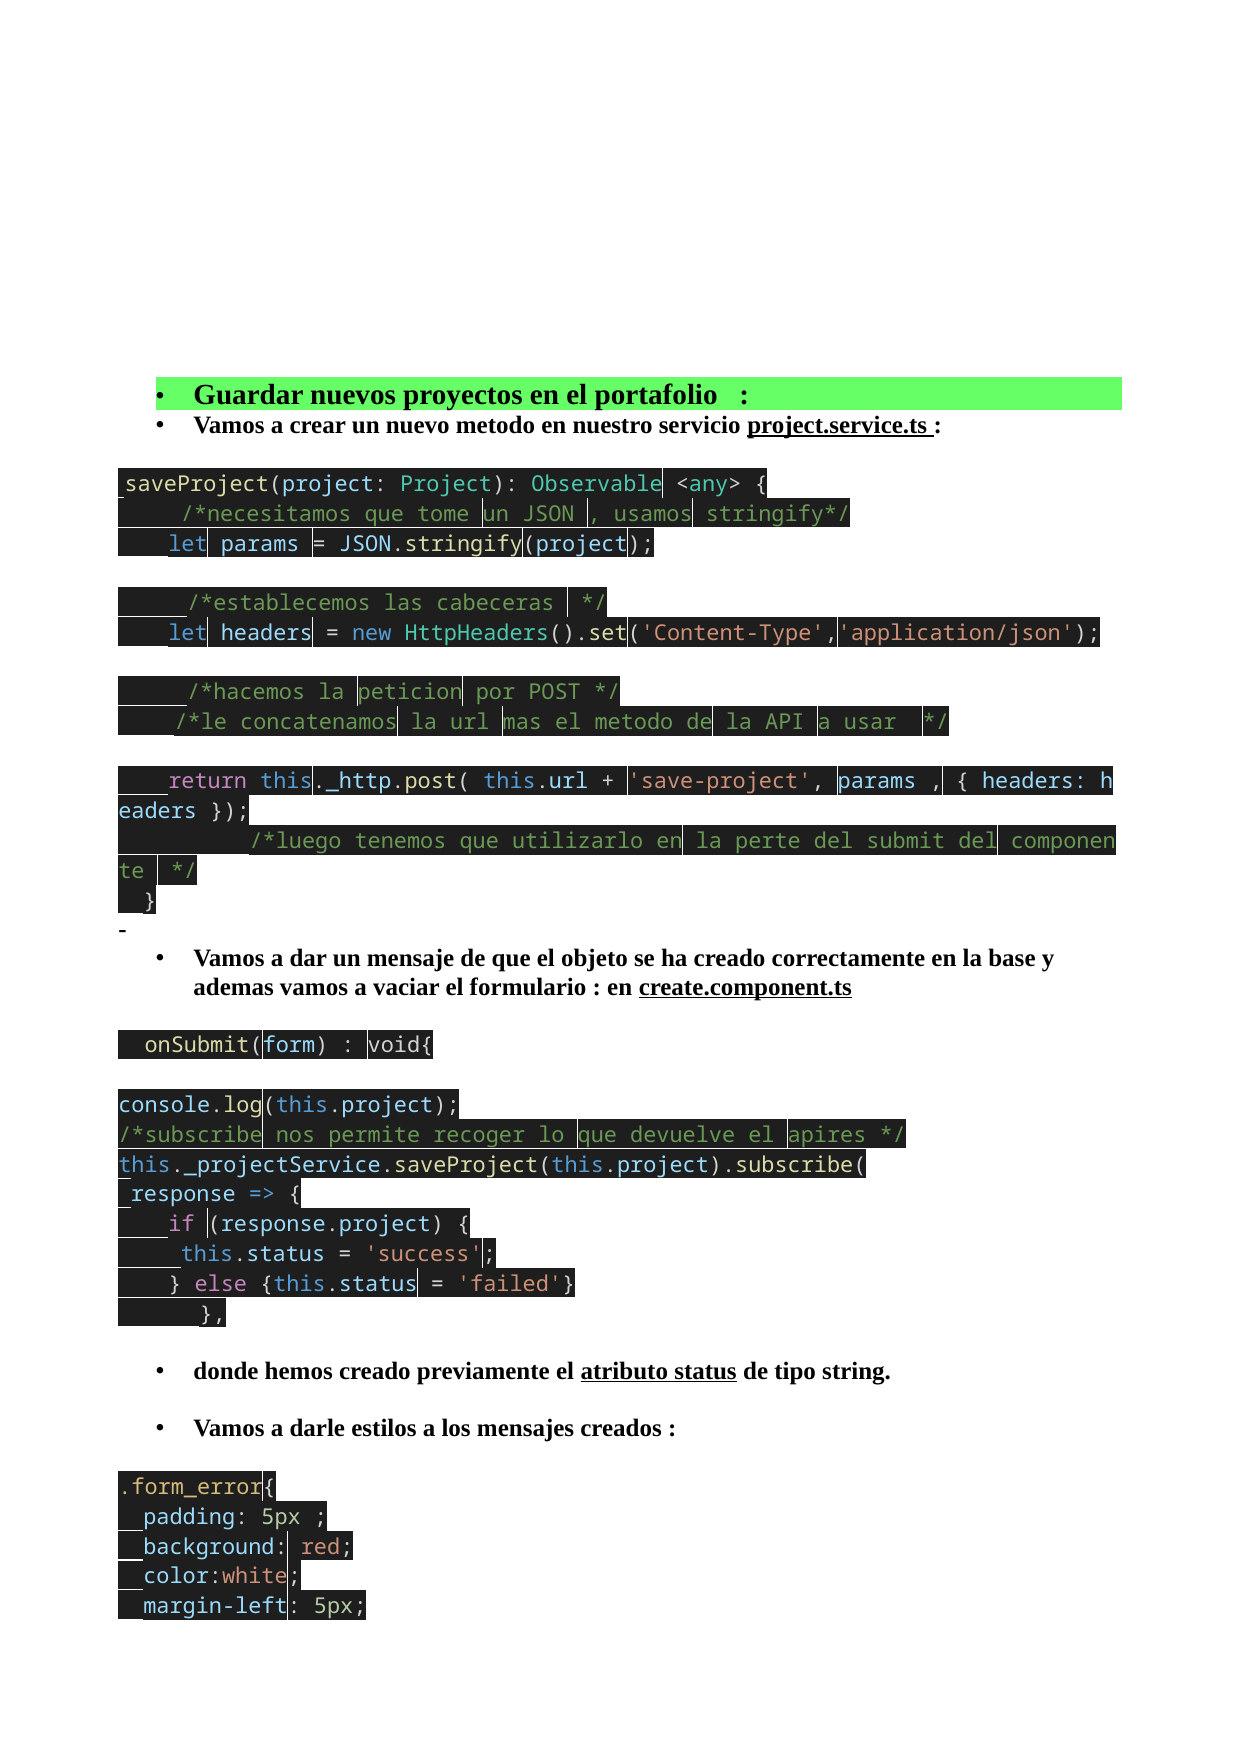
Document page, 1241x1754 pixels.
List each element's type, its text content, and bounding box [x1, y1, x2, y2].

text }, [118, 1297, 1122, 1327]
text let params = JSON.stringify(project); [118, 527, 1122, 557]
text return this._http.post( this.url + 'save-project', params , { headers: headers }); [118, 766, 1122, 825]
text background: red; [118, 1531, 1122, 1560]
text padding: 5px ; [118, 1501, 1122, 1531]
list Guardar nuevos proyectos en el portafolio : [156, 377, 1122, 410]
text color:white; [118, 1560, 1122, 1590]
text - [118, 914, 1122, 943]
text response => { [118, 1178, 1122, 1208]
text .form_error{ [118, 1471, 1122, 1501]
list Vamos a darle estilos a los mensajes creados : [156, 1413, 1122, 1442]
list Vamos a crear un nuevo metodo en nuestro servicio project.service.ts : [156, 410, 1122, 439]
list donde hemos creado previamente el atributo status de tipo string. [156, 1356, 1122, 1385]
text onSubmit(form) : void{ [118, 1029, 1122, 1059]
text /*le concatenamos la url mas el metodo de la API a usar */ [118, 706, 1122, 736]
text console.log(this.project); [118, 1089, 1122, 1119]
text } else {this.status = 'failed'} [118, 1268, 1122, 1297]
text /*luego tenemos que utilizarlo en la perte del submit del componente */ [118, 825, 1122, 885]
list Vamos a dar un mensaje de que el objeto se ha creado correctamente en la base y ademas vamos a vaciar el formulario : en create.component.ts [156, 943, 1122, 1001]
text let headers = new HttpHeaders().set('Content-Type','application/json'); [118, 617, 1122, 647]
text /*establecemos las cabeceras */ [118, 587, 1122, 617]
text /*necesitamos que tome un JSON , usamos stringify*/ [118, 498, 1122, 527]
text if (response.project) { [118, 1208, 1122, 1238]
text this._projectService.saveProject(this.project).subscribe( [118, 1148, 1122, 1178]
text } [118, 885, 1122, 914]
text /*hacemos la peticion por POST */ [118, 676, 1122, 706]
text saveProject(project: Project): Observable <any> { [118, 468, 1122, 498]
text this.status = 'success'; [118, 1238, 1122, 1268]
text /*subscribe nos permite recoger lo que devuelve el apires */ [118, 1119, 1122, 1148]
text margin-left: 5px; [118, 1590, 1122, 1620]
